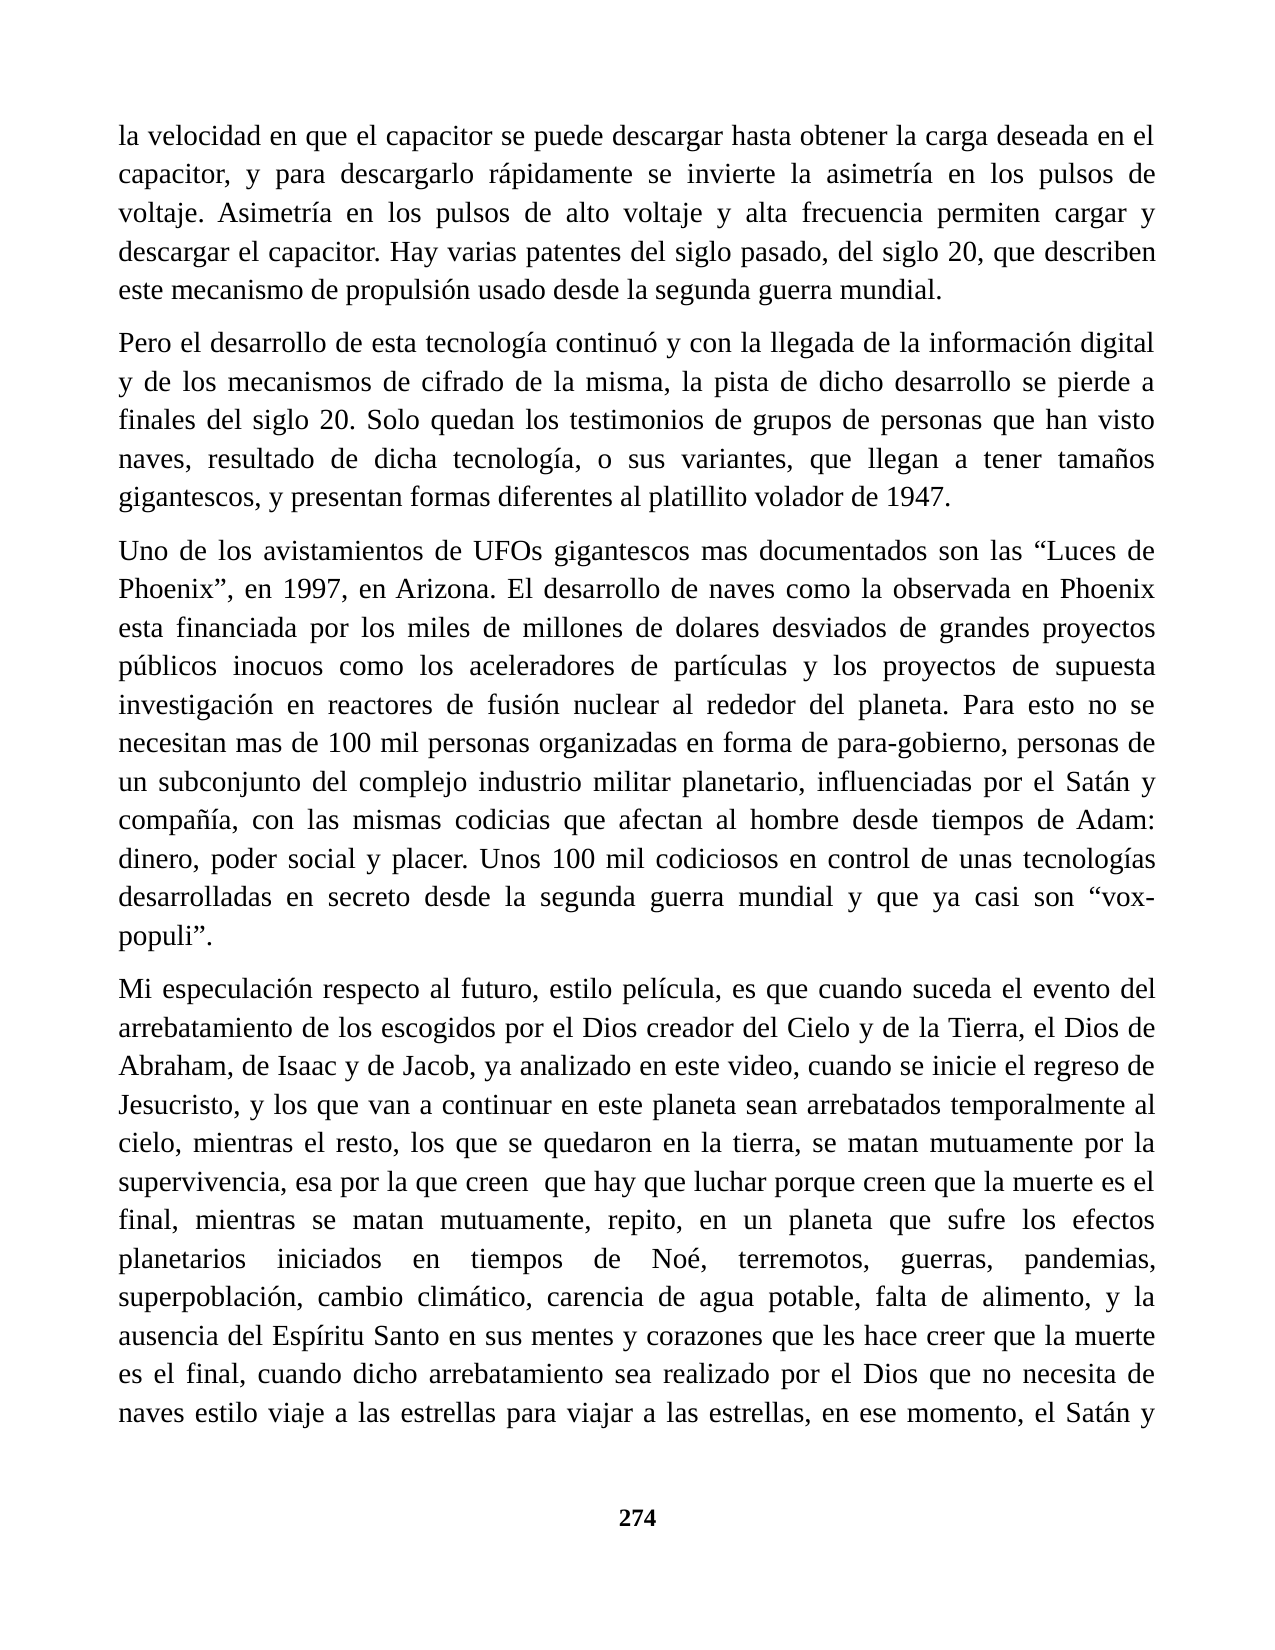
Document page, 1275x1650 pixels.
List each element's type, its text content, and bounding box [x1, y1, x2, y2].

text Mi especulación respecto al futuro, estilo película, es que cuando suceda el evento del arrebatamiento de los escogidos por el Dios creador del Cielo y de la Tierra, el Dios de Abraham, de Isaac y de Jacob, ya analizado en este video, cuando se inicie el regreso de Jesucristo, y los que van a continuar en este planeta sean arrebatados temporalmente al cielo, mientras el resto, los que se quedaron en la tierra, se matan mutuamente por la supervivencia, esa por la que creen que hay que luchar porque creen que la muerte es el final, mientras se matan mutuamente, repito, en un planeta que sufre los efectos planetarios iniciados en tiempos de Noé, terremotos, guerras, pandemias, superpoblación, cambio climático, carencia de agua potable, falta de alimento, y la ausencia del Espíritu Santo en sus mentes y corazones que les hace creer que la muerte es el final, cuando dicho arrebatamiento sea realizado por el Dios que no necesita de naves estilo viaje a las estrellas para viajar a las estrellas, en ese momento, el Satán y [118, 971, 1157, 1429]
text Pero el desarrollo de esta tecnología continuó y con la llegada de la información digital y de los mecanismos de cifrado de la misma, la pista de dicho desarrollo se pierde a finales del siglo 20. Solo quedan los testimonios de grupos de personas que han visto naves, resultado de dicha tecnología, o sus variantes, que llegan a tener tamaños gigantescos, y presentan formas diferentes al platillito volador de 1947. [118, 325, 1157, 513]
text Uno de los avistamientos de UFOs gigantescos mas documentados son las “Luces de Phoenix”, en 1997, en Arizona. El desarrollo de naves como la observada en Phoenix esta financiada por los miles de millones de dolares desviados de grandes proyectos públicos inocuos como los aceleradores de partículas y los proyectos de supuesta investigación en reactores de fusión nuclear al rededor del planeta. Para esto no se necesitan mas de 100 mil personas organizadas en forma de para-gobierno, personas de un subconjunto del complejo industrio militar planetario, influenciadas por el Satán y compañía, con las mismas codicias que afectan al hombre desde tiempos de Adam: dinero, poder social y placer. Unos 100 mil codiciosos en control de unas tecnologías desarrolladas en secreto desde la segunda guerra mundial y que ya casi son “vox-populi”. [118, 533, 1157, 952]
text la velocidad en que el capacitor se puede descargar hasta obtener la carga deseada en el capacitor, y para descargarlo rápidamente se invierte la asimetría en los pulsos de voltaje. Asimetría en los pulsos de alto voltaje y alta frecuencia permiten cargar y descargar el capacitor. Hay varias patentes del siglo pasado, del siglo 20, que describen este mecanismo de propulsión usado desde la segunda guerra mundial. [118, 118, 1157, 306]
